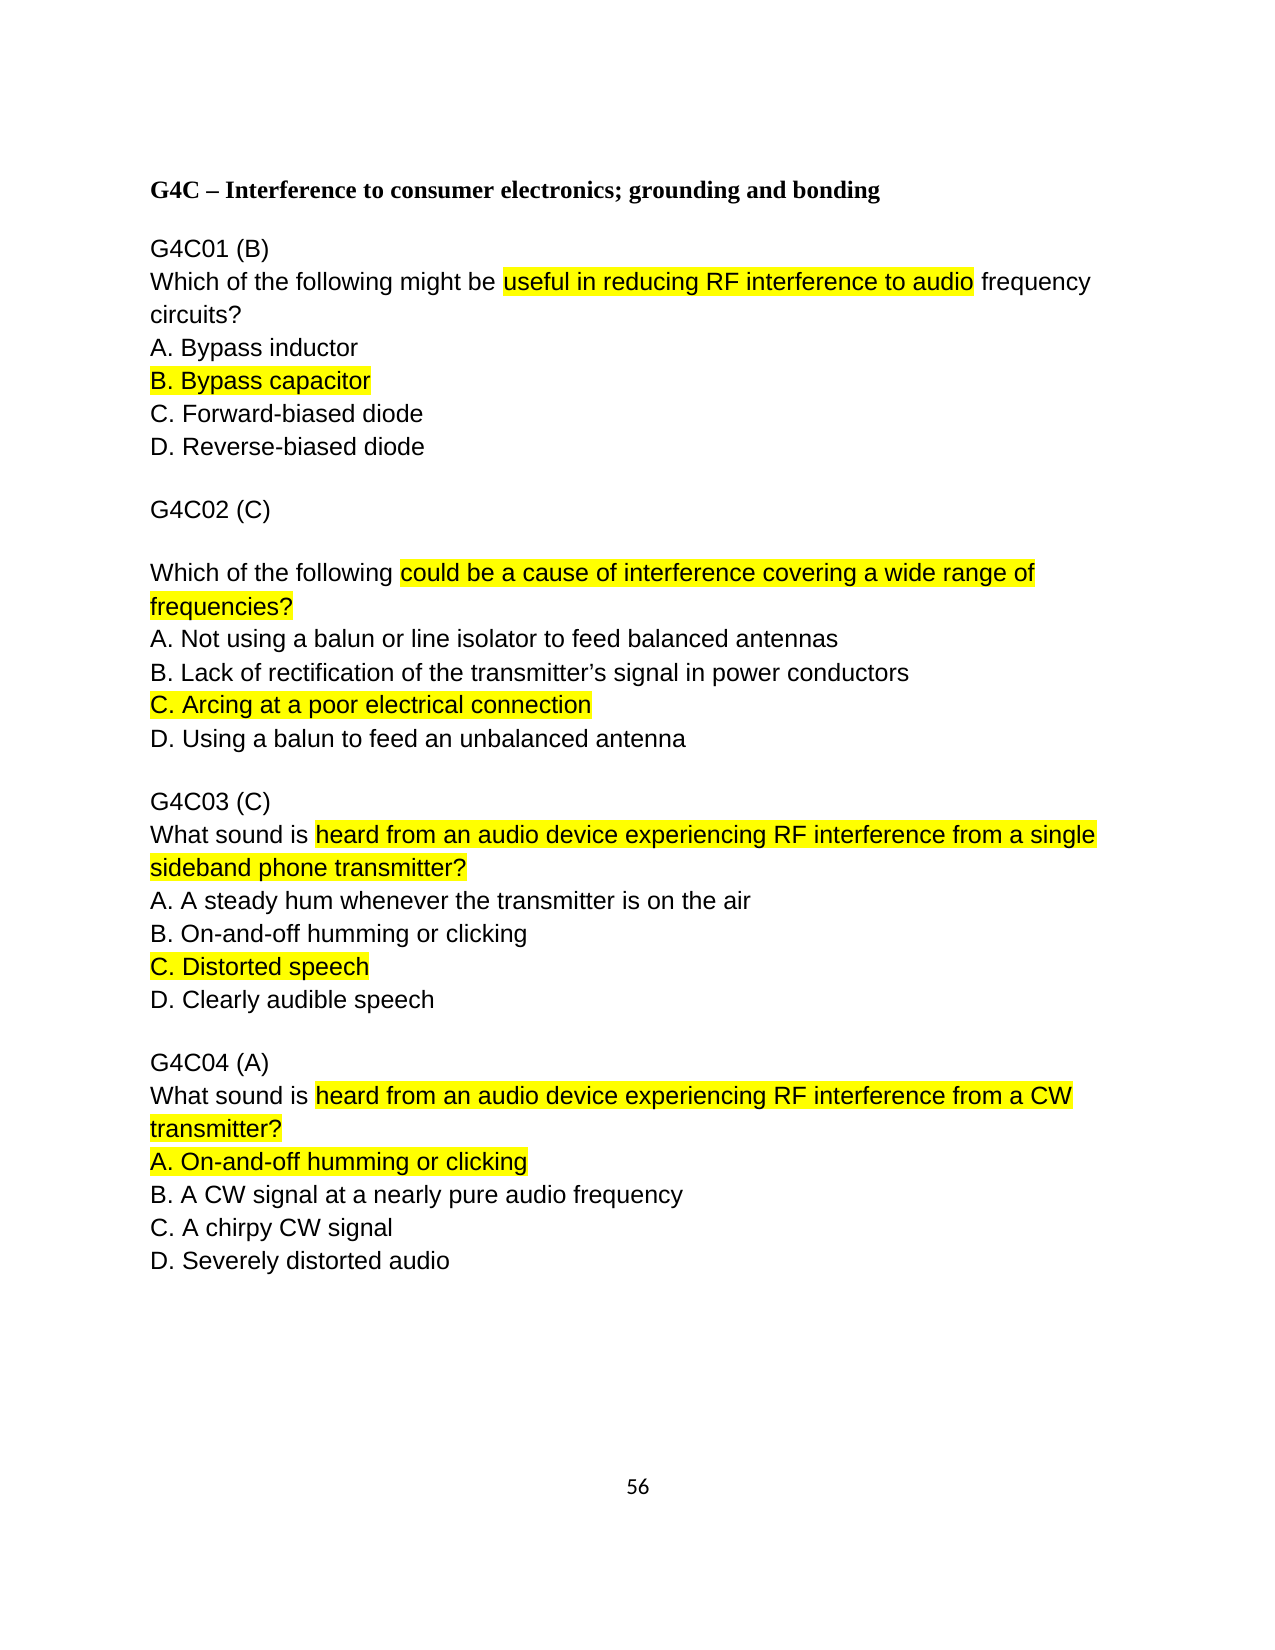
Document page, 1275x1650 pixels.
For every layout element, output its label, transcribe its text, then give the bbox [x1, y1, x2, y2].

subtitle G4C – Interference to consumer electronics; grounding and bonding [150, 176, 1125, 204]
text Which of the following could be a cause of interference covering a wide range of frequencies? A. Not using a balun or line isolator to feed balanced antennas B. Lack of rectification of the transmitter’s signal in power conductors C. Arcing at a poor electrical connection D. Using a balun to feed an unbalanced antenna [150, 558, 1125, 752]
text G4C02 (C) [150, 495, 1125, 524]
text G4C01 (B) Which of the following might be useful in reducing RF interference to audio frequency circuits? A. Bypass inductor B. Bypass capacitor C. Forward-biased diode D. Reverse-biased diode [150, 234, 1125, 461]
text G4C03 (C) What sound is heard from an audio device experiencing RF interference from a single sideband phone transmitter? A. A steady hum whenever the transmitter is on the air B. On-and-off humming or clicking C. Distorted speech D. Clearly audible speech [150, 787, 1125, 1013]
text G4C04 (A) What sound is heard from an audio device experiencing RF interference from a CW transmitter? A. On-and-off humming or clicking B. A CW signal at a nearly pure audio frequency C. A chirpy CW signal D. Severely distorted audio [150, 1048, 1125, 1274]
